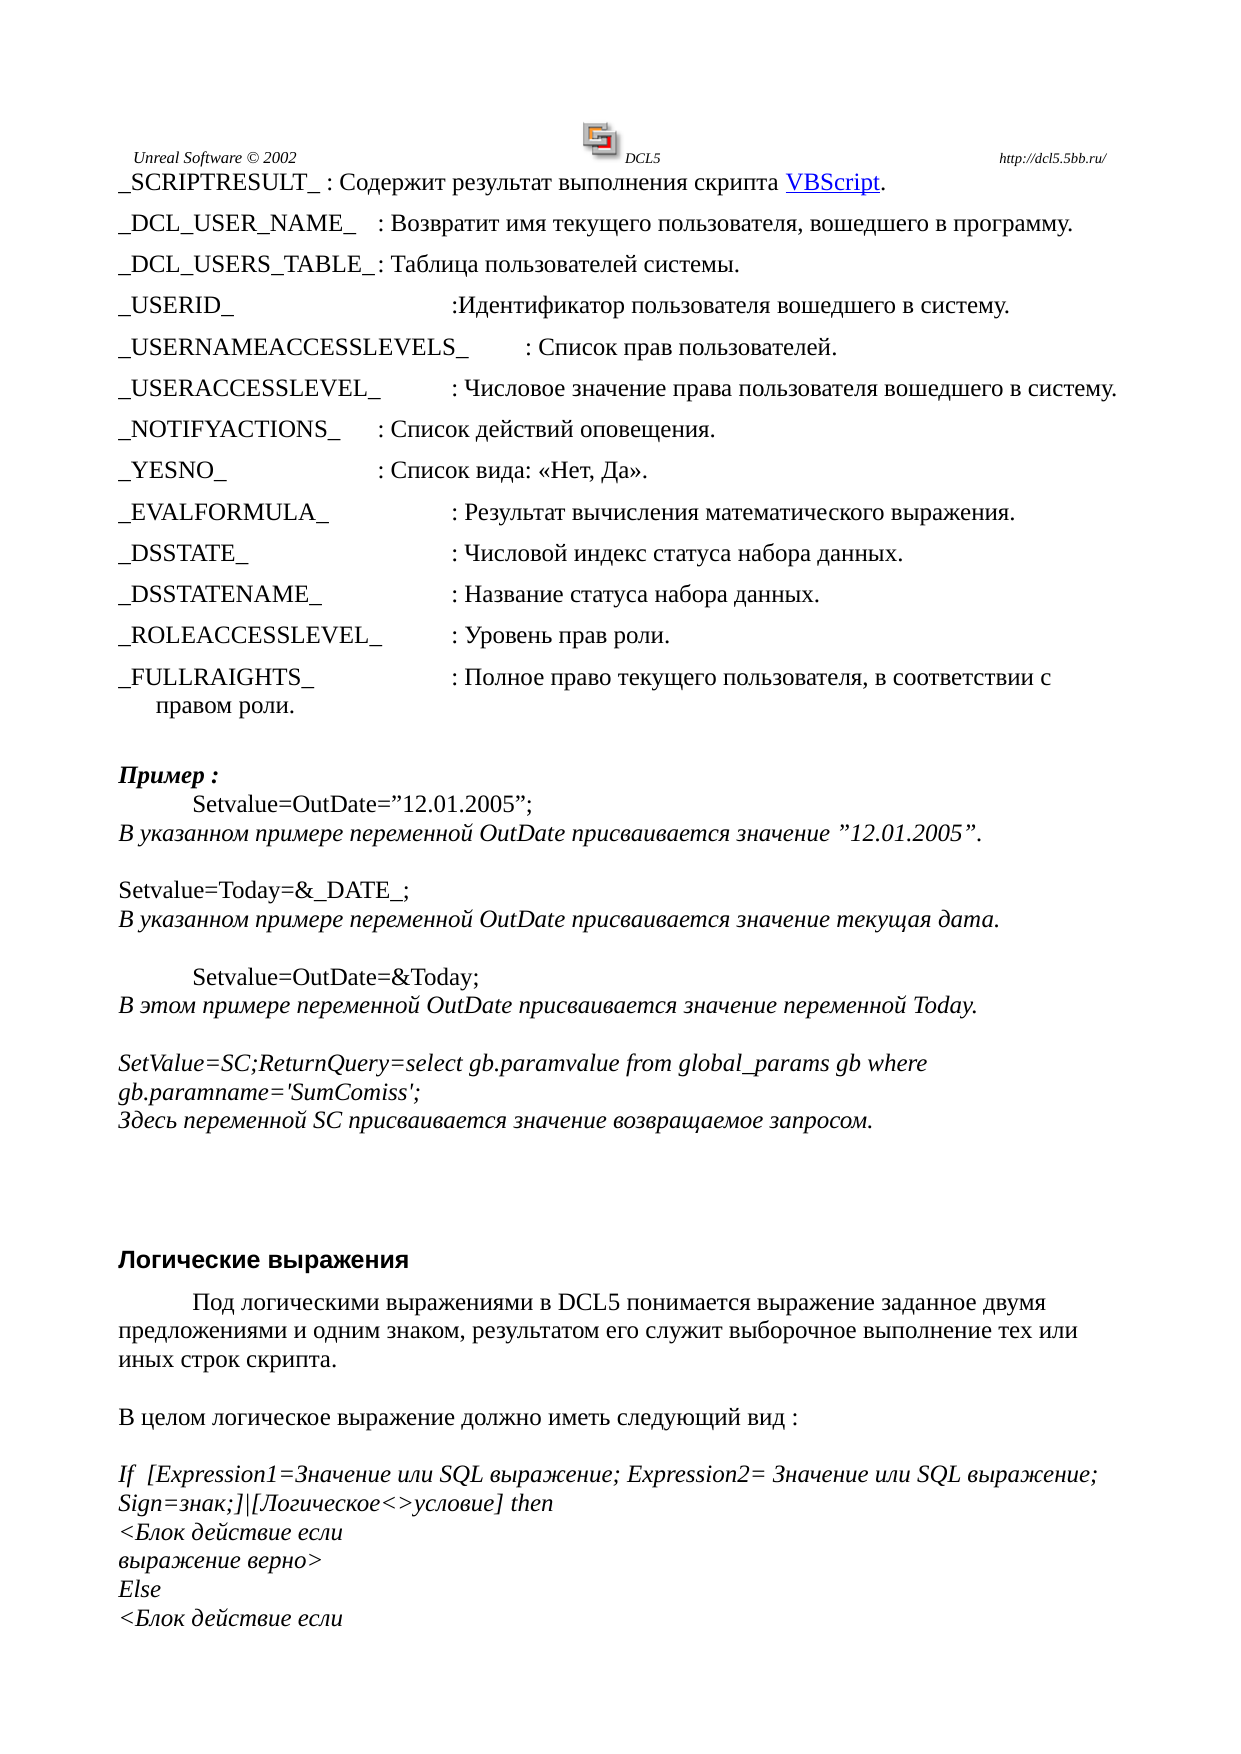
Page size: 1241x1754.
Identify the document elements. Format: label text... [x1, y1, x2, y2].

picture [579, 118, 625, 164]
list _EVALFORMULA_ : Результат вычисления математического выражения. [118, 497, 1122, 525]
text В целом логическое выражение должно иметь следующий вид : [118, 1402, 1122, 1430]
text Setvalue=OutDate=”12.01.2005”; [118, 789, 1122, 818]
list _FULLRAIGHTS_ : Полное право текущего пользователя, в соответствии с правом роли. [118, 662, 1122, 719]
text Здесь переменной SC присваивается значение возвращаемое запросом. [118, 1105, 1122, 1134]
text <Блок действие если [118, 1517, 1122, 1545]
list _DCL_USER_NAME_ : Возвратит имя текущего пользователя, вошедшего в программу. [118, 208, 1122, 237]
text В указанном примере переменной OutDate присваивается значение ”12.01.2005”. [118, 818, 1122, 847]
list _SCRIPTRESULT_ : Содержит результат выполнения скрипта VBScript. [118, 167, 1122, 195]
list _DCL_USERS_TABLE_ : Таблица пользователей системы. [118, 249, 1122, 278]
text В этом примере переменной OutDate присваивается значение переменной Today. [118, 990, 1122, 1019]
text SetValue=SC;ReturnQuery=select gb.paramvalue from global_params gb where gb.paramname='SumComiss'; [118, 1048, 1122, 1105]
list _ROLEACCESSLEVEL_ : Уровень прав роли. [118, 620, 1122, 649]
list _USERACCESSLEVEL_ : Числовое значение права пользователя вошедшего в систему. [118, 373, 1122, 402]
text <Блок действие если [118, 1603, 1122, 1632]
text Else [118, 1574, 1122, 1603]
list _DSSTATE_ : Числовой индекс статуса набора данных. [118, 538, 1122, 567]
text В указанном примере переменной OutDate присваивается значение текущая дата. [118, 904, 1122, 933]
text выражение верно> [118, 1545, 1122, 1574]
text Setvalue=OutDate=&Today; [118, 962, 1122, 990]
list _NOTIFYACTIONS_ : Список действий оповещения. [118, 414, 1122, 443]
subtitle Логические выражения [118, 1245, 1122, 1274]
text If [Expression1=Значение или SQL выражение; Expression2= Значение или SQL выражение; Sign=знак;]|[Логическое<>условие] then [118, 1459, 1122, 1517]
list _USERID_ :Идентификатор пользователя вошедшего в систему. [118, 290, 1122, 319]
text Под логическими выражениями в DCL5 понимается выражение заданное двумя предложениями и одним знаком, результатом его служит выборочное выполнение тех или иных строк скрипта. [118, 1287, 1122, 1373]
list _YESNO_ : Список вида: «Нет, Да». [118, 455, 1122, 484]
text Setvalue=Today=&_DATE_; [118, 875, 1122, 904]
list _USERNAMEACCESSLEVELS_ : Список прав пользователей. [118, 332, 1122, 360]
list _DSSTATENAME_ : Название статуса набора данных. [118, 579, 1122, 608]
text Пример : [118, 760, 1122, 789]
